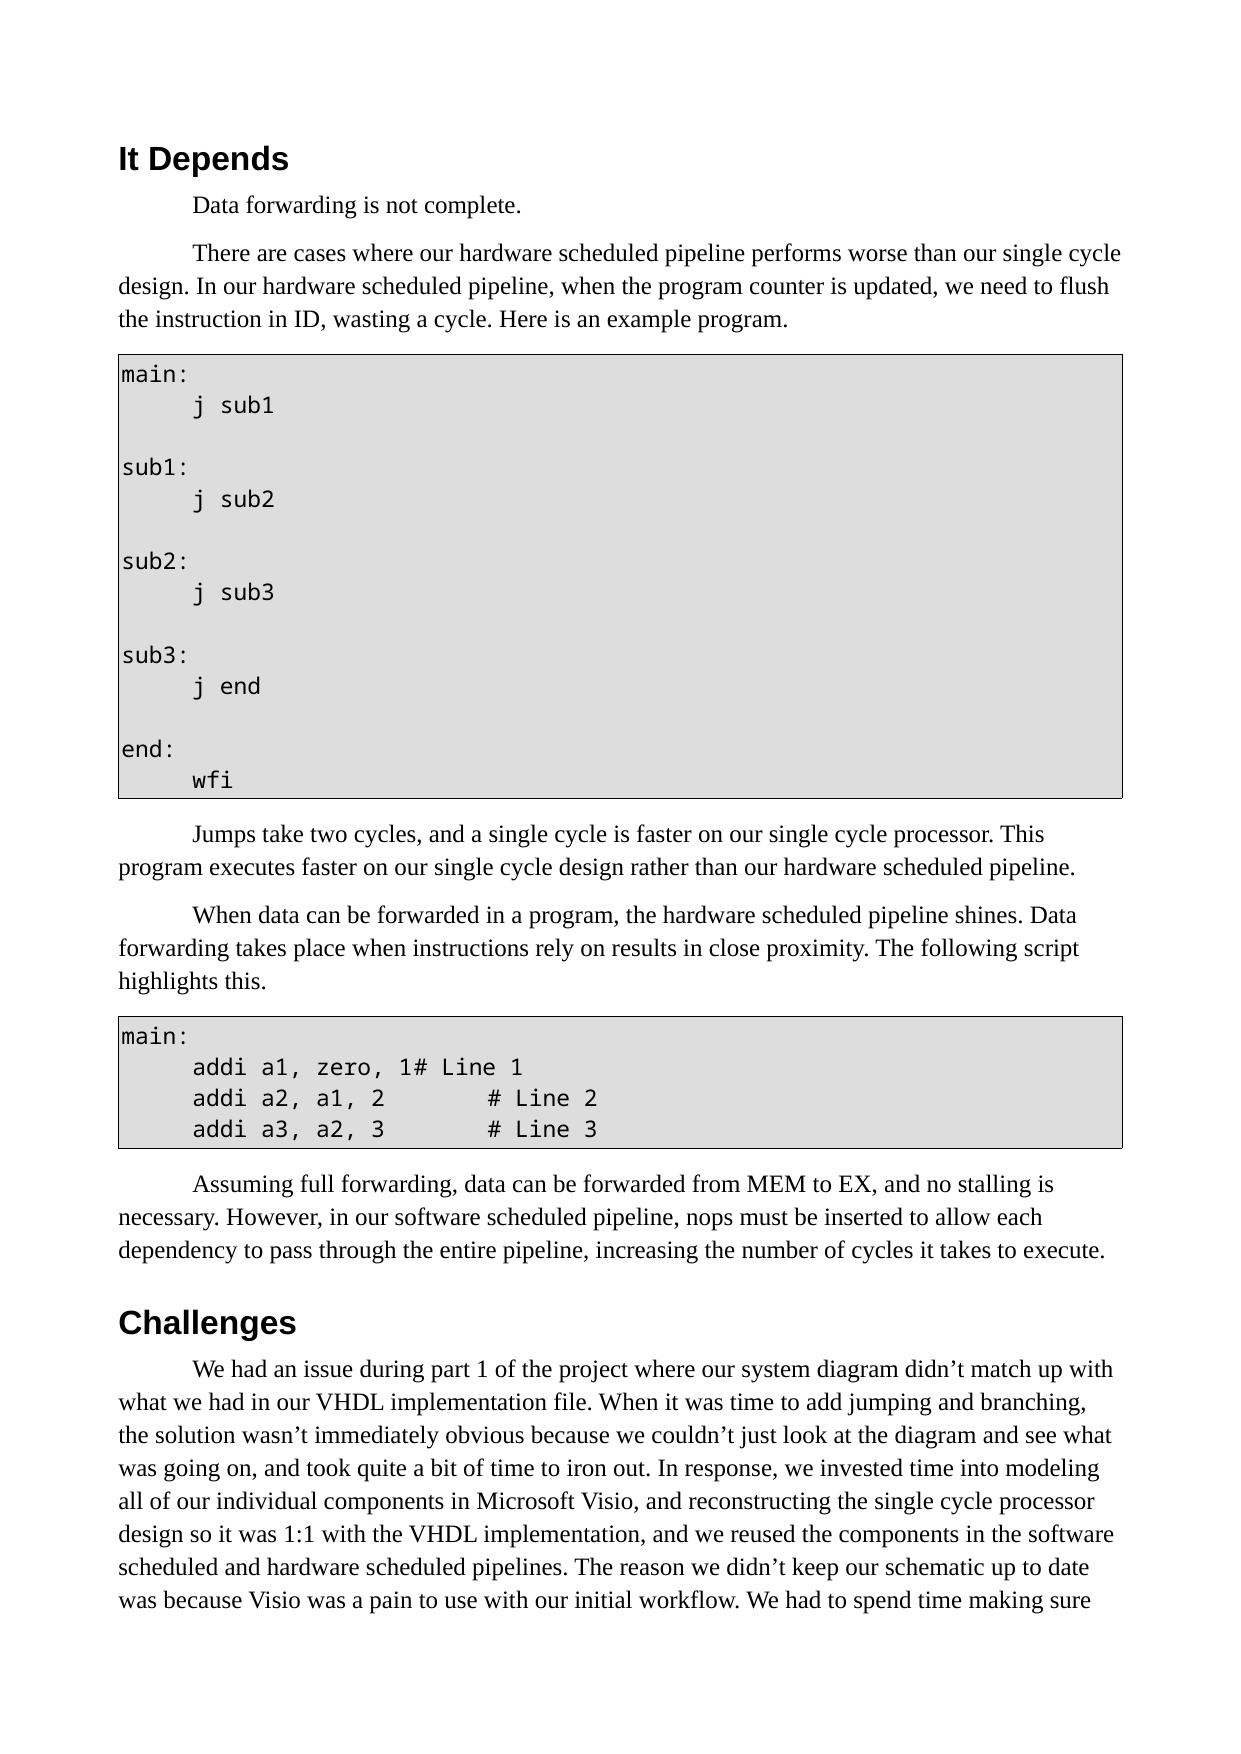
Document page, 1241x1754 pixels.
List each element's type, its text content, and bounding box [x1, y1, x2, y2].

text addi a3, a2, 3 # Line 3 [119, 1110, 1122, 1148]
text wfi [119, 761, 1122, 798]
text j sub3 [119, 573, 1122, 604]
text end: [119, 729, 1122, 761]
text main: [119, 355, 1122, 386]
text Jumps take two cycles, and a single cycle is faster on our single cycle processor. This program executes faster on our single cycle design rather than our hardware scheduled pipeline. [118, 819, 1122, 881]
text j sub2 [119, 479, 1122, 511]
text Data forwarding is not complete. [118, 190, 1122, 219]
text main: [119, 1017, 1122, 1048]
text j sub1 [119, 386, 1122, 417]
text When data can be forwarded in a program, the hardware scheduled pipeline shines. Data forwarding takes place when instructions rely on results in close proximity. The following script highlights this. [118, 900, 1122, 994]
text sub3: [119, 636, 1122, 667]
text addi a2, a1, 2 # Line 2 [119, 1079, 1122, 1110]
subtitle Challenges [118, 1303, 1122, 1342]
text We had an issue during part 1 of the project where our system diagram didn’t match up with what we had in our VHDL implementation file. When it was time to add jumping and branching, the solution wasn’t immediately obvious because we couldn’t just look at the diagram and see what was going on, and took quite a bit of time to iron out. In response, we invested time into modeling all of our individual components in Microsoft Visio, and reconstructing the single cycle processor design so it was 1:1 with the VHDL implementation, and we reused the components in the software scheduled and hardware scheduled pipelines. The reason we didn’t keep our schematic up to date was because Visio was a pain to use with our initial workflow. We had to spend time making sure [118, 1354, 1122, 1614]
text j end [119, 667, 1122, 698]
text sub1: [119, 448, 1122, 479]
subtitle It Depends [118, 139, 1122, 178]
text There are cases where our hardware scheduled pipeline performs worse than our single cycle design. In our hardware scheduled pipeline, when the program counter is updated, we need to flush the instruction in ID, wasting a cycle. Here is an example program. [118, 238, 1122, 332]
text Assuming full forwarding, data can be forwarded from MEM to EX, and no stalling is necessary. However, in our software scheduled pipeline, nops must be inserted to allow each dependency to pass through the entire pipeline, increasing the number of cycles it takes to execute. [118, 1169, 1122, 1263]
text addi a1, zero, 1 # Line 1 [119, 1048, 1122, 1079]
text sub2: [119, 542, 1122, 573]
